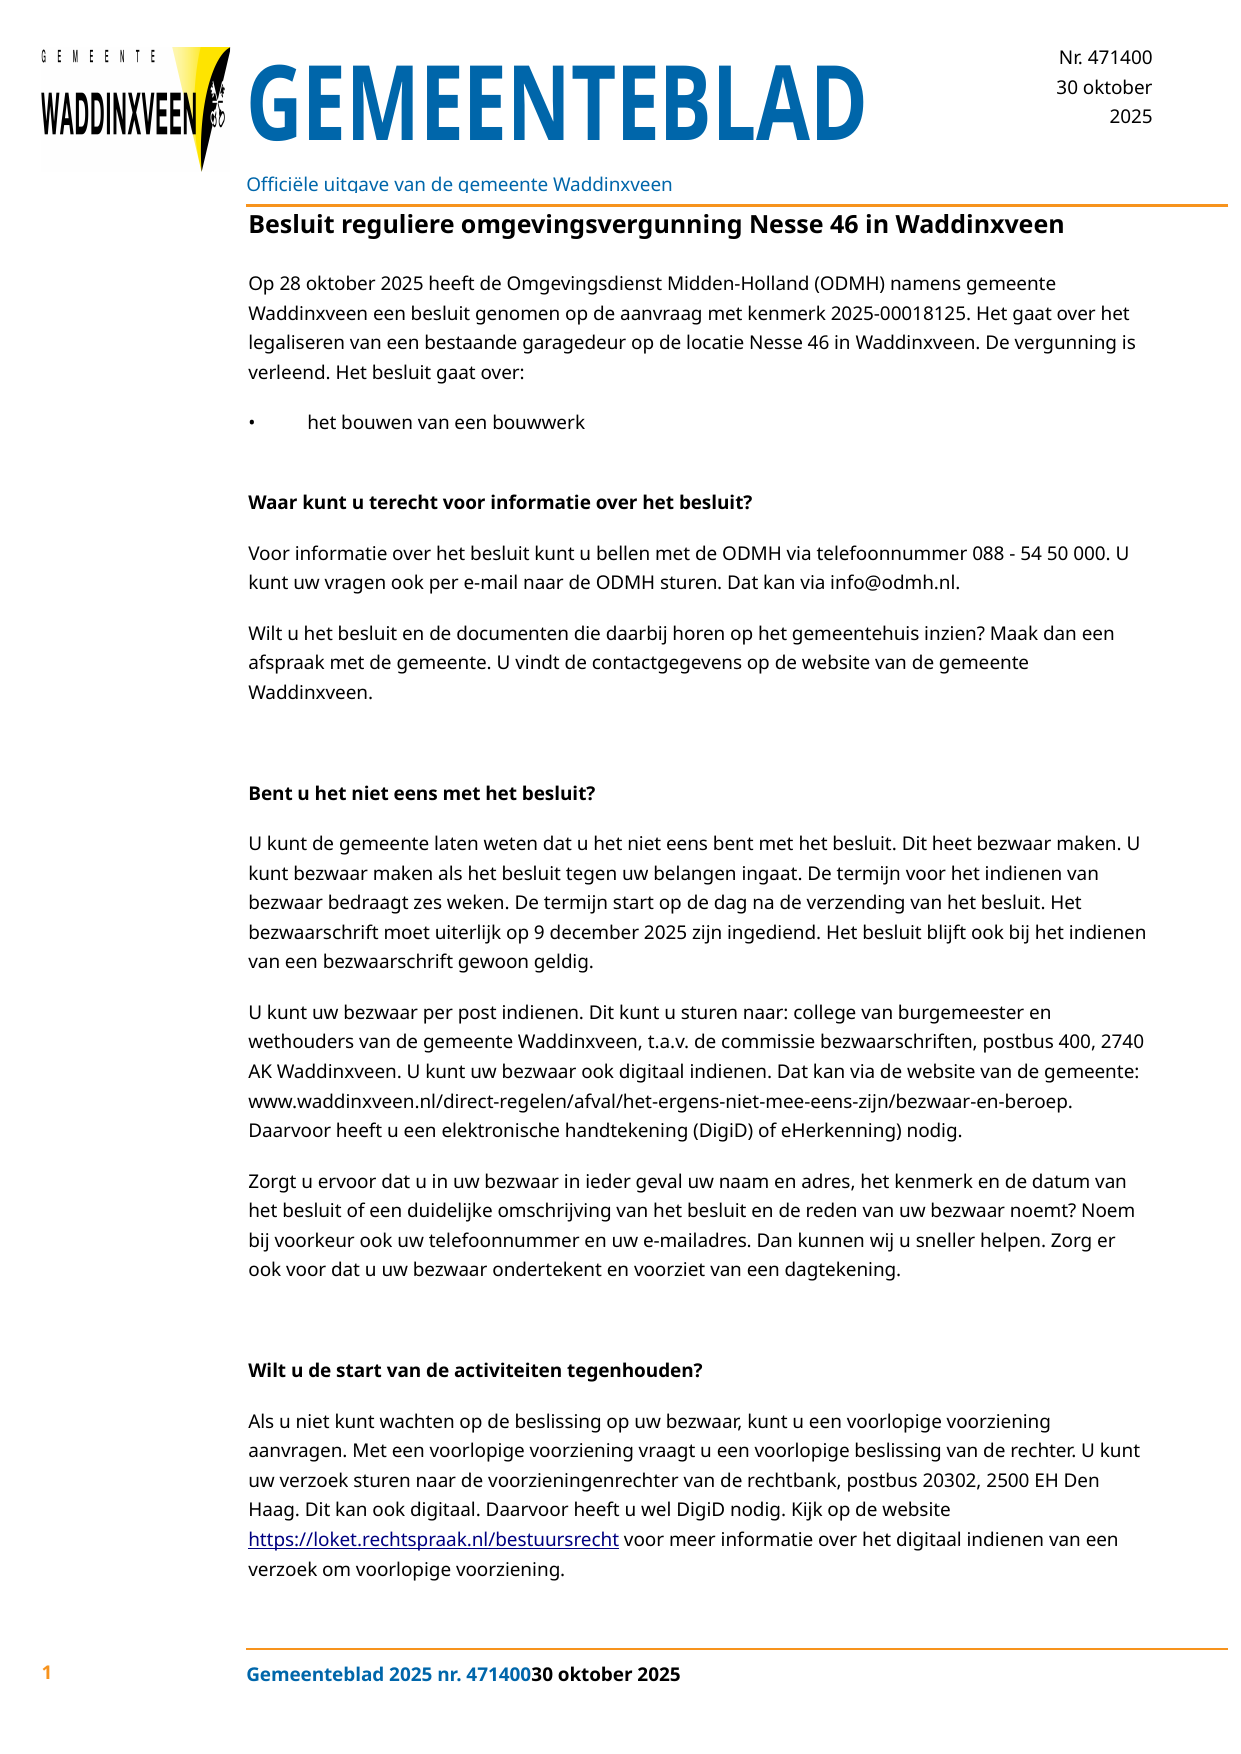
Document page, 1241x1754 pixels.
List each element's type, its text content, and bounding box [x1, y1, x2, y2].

text Wilt u de start van de activiteiten tegenhouden? [248, 1357, 1152, 1383]
picture [41, 47, 231, 172]
text Als u niet kunt wachten op de beslissing op uw bezwaar, kunt u een voorlopige voorziening aanvragen. Met een voorlopige voorziening vraagt u een voorlopige beslissing van de rechter. U kunt uw verzoek sturen naar de voorzieningenrechter van de rechtbank, postbus 20302, 2500 EH Den Haag. Dit kan ook digitaal. Daarvoor heeft u wel DigiD nodig. Kijk op de website https://loket.rechtspraak.nl/bestuursrecht voor meer informatie over het digitaal indienen van een verzoek om voorlopige voorziening. [248, 1408, 1152, 1581]
text Wilt u het besluit en de documenten die daarbij horen op het gemeentehuis inzien? Maak dan een afspraak met de gemeente. U vindt de contactgegevens op de website van de gemeente Waddinxveen. [248, 620, 1152, 705]
text Zorgt u ervoor dat u in uw bezwaar in ieder geval uw naam en adres, het kenmerk en de datum van het besluit of een duidelijke omschrijving van het besluit en de reden van uw bezwaar noemt? Noem bij voorkeur ook uw telefoonnummer en uw e-mailadres. Dan kunnen wij u sneller helpen. Zorg er ook voor dat u uw bezwaar ondertekent en voorziet van een dagtekening. [248, 1168, 1152, 1282]
list het bouwen van een bouwwerk [248, 409, 1152, 435]
text Bent u het niet eens met het besluit? [248, 780, 1152, 806]
text U kunt de gemeente laten weten dat u het niet eens bent met het besluit. Dit heet bezwaar maken. U kunt bezwaar maken als het besluit tegen uw belangen ingaat. De termijn voor het indienen van bezwaar bedraagt zes weken. De termijn start op de dag na de verzending van het besluit. Het bezwaarschrift moet uiterlijk op 9 december 2025 zijn ingediend. Het besluit blijft ook bij het indienen van een bezwaarschrift gewoon geldig. [248, 830, 1152, 974]
text U kunt uw bezwaar per post indienen. Dit kunt u sturen naar: college van burgemeester en wethouders van de gemeente Waddinxveen, t.a.v. de commissie bezwaarschriften, postbus 400, 2740 AK Waddinxveen. U kunt uw bezwaar ook digitaal indienen. Dat kan via de website van de gemeente: www.waddinxveen.nl/direct-regelen/afval/het-ergens-niet-mee-eens-zijn/bezwaar-en-beroep. Daarvoor heeft u een elektronische handtekening (DigiD) of eHerkenning) nodig. [248, 999, 1152, 1143]
text Voor informatie over het besluit kunt u bellen met de ODMH via telefoonnummer 088 - 54 50 000. U kunt uw vragen ook per e-mail naar de ODMH sturen. Dat kan via info@odmh.nl. [248, 540, 1152, 595]
text Op 28 oktober 2025 heeft de Omgevingsdienst Midden-Holland (ODMH) namens gemeente Waddinxveen een besluit genomen op de aanvraag met kenmerk 2025-00018125. Het gaat over het legaliseren van een bestaande garagedeur op de locatie Nesse 46 in Waddinxveen. De vergunning is verleend. Het besluit gaat over: [248, 270, 1152, 385]
text Waar kunt u terecht voor informatie over het besluit? [248, 489, 1152, 515]
text Besluit reguliere omgevingsvergunning Nesse 46 in Waddinxveen [248, 207, 1152, 241]
